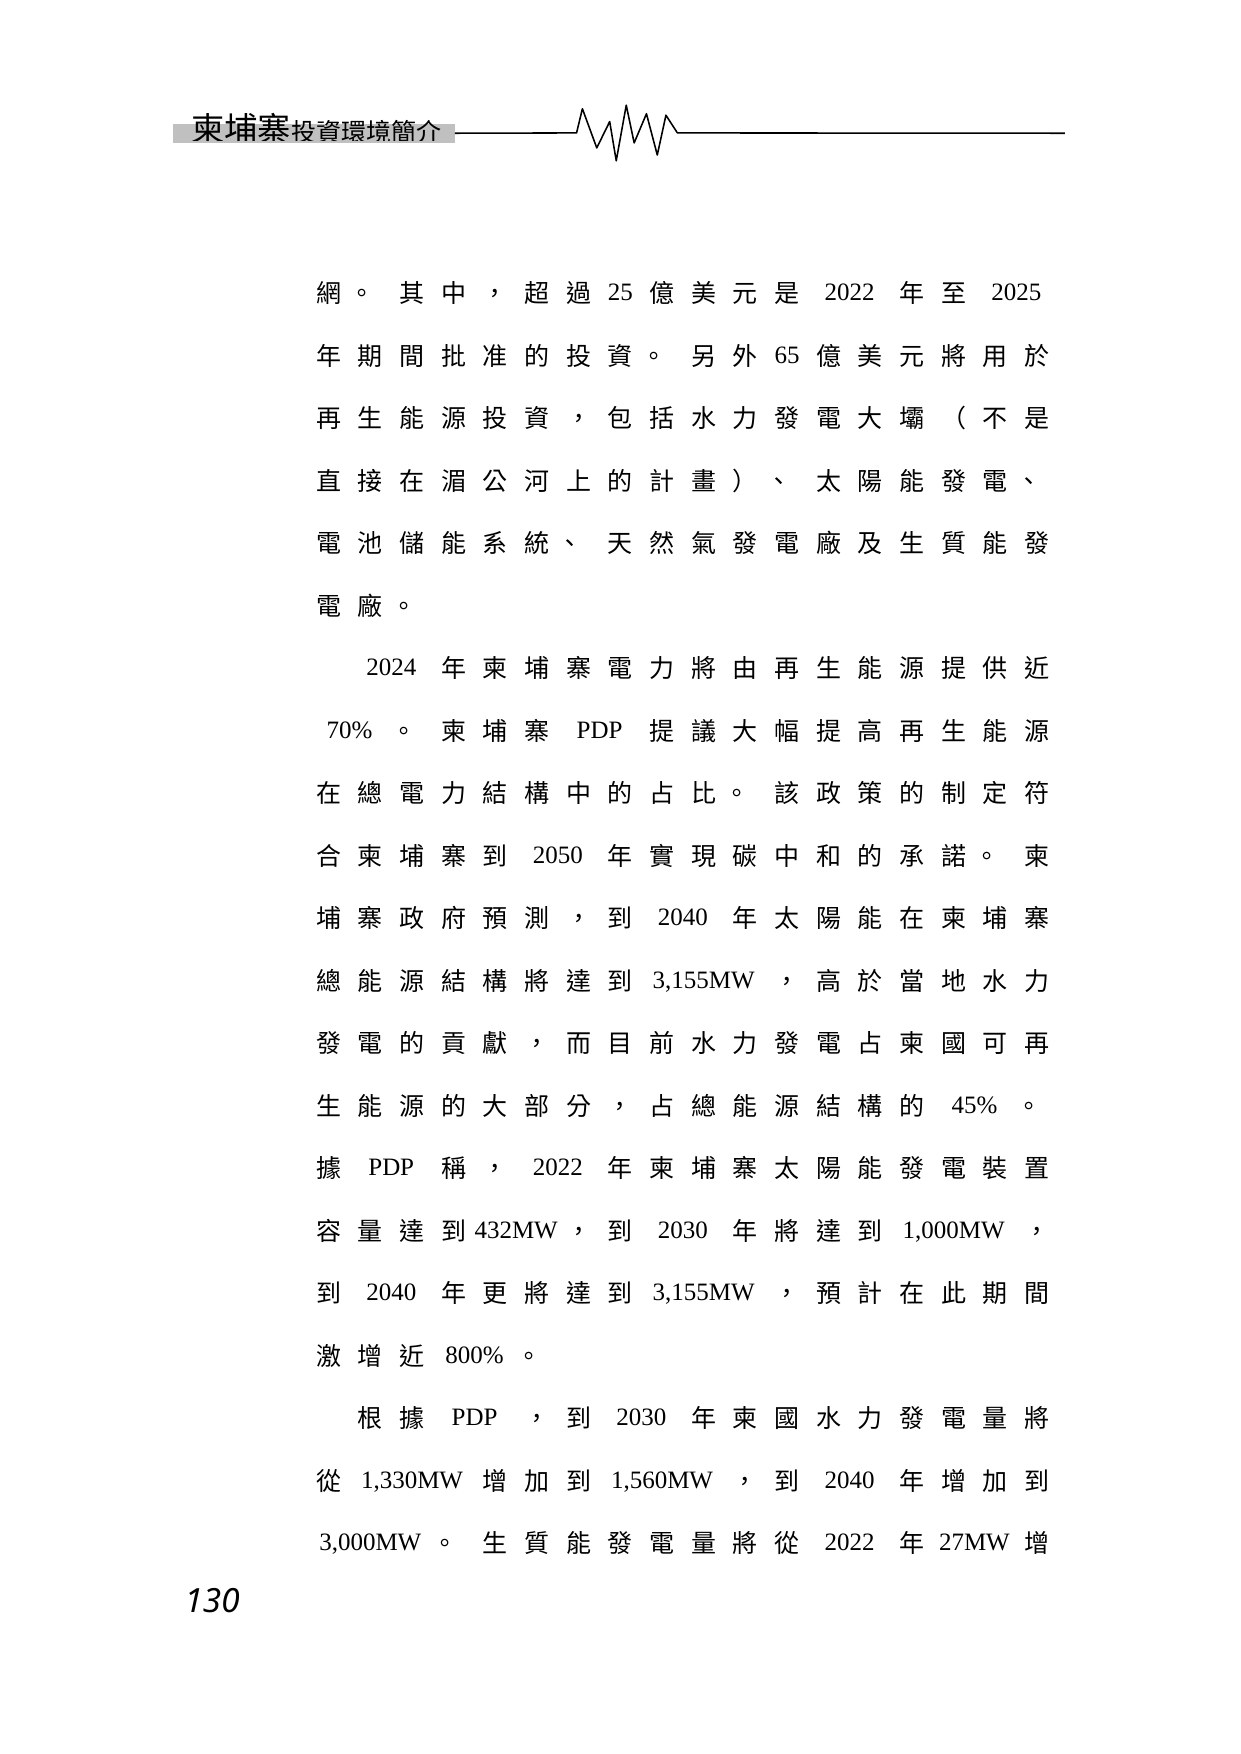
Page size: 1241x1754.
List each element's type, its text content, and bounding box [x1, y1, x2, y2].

text 2024年柬埔寨電力將由再生能源提供近70%。柬埔寨PDP提議大幅提高再生能源在總電力結構中的占比。該政策的制定符合柬埔寨到2050年實現碳中和的承諾。柬埔寨政府預測，到2040年太陽能在柬埔寨總能源結構將達到3,155MW，高於當地水力發電的貢獻，而目前水力發電占柬國可再生能源的大部分，占總能源結構的45%。據PDP稱，2022年柬埔寨太陽能發電裝置容量達到432MW，到2030年將達到1,000MW，到2040年更將達到3,155MW，預計在此期間激增近800%。 [281, 625, 1058, 1375]
text 網。其中，超過25億美元是2022年至2025年期間批准的投資。另外65億美元將用於再生能源投資，包括水力發電大壩（不是直接在湄公河上的計畫）、太陽能發電、電池儲能系統、天然氣發電廠及生質能發電廠。 [281, 250, 1058, 625]
text 根據PDP，到2030年柬國水力發電量將從1,330MW增加到1,560MW，到2040年增加到3,000MW。生質能發電量將從2022年27MW增 [281, 1375, 1058, 1563]
